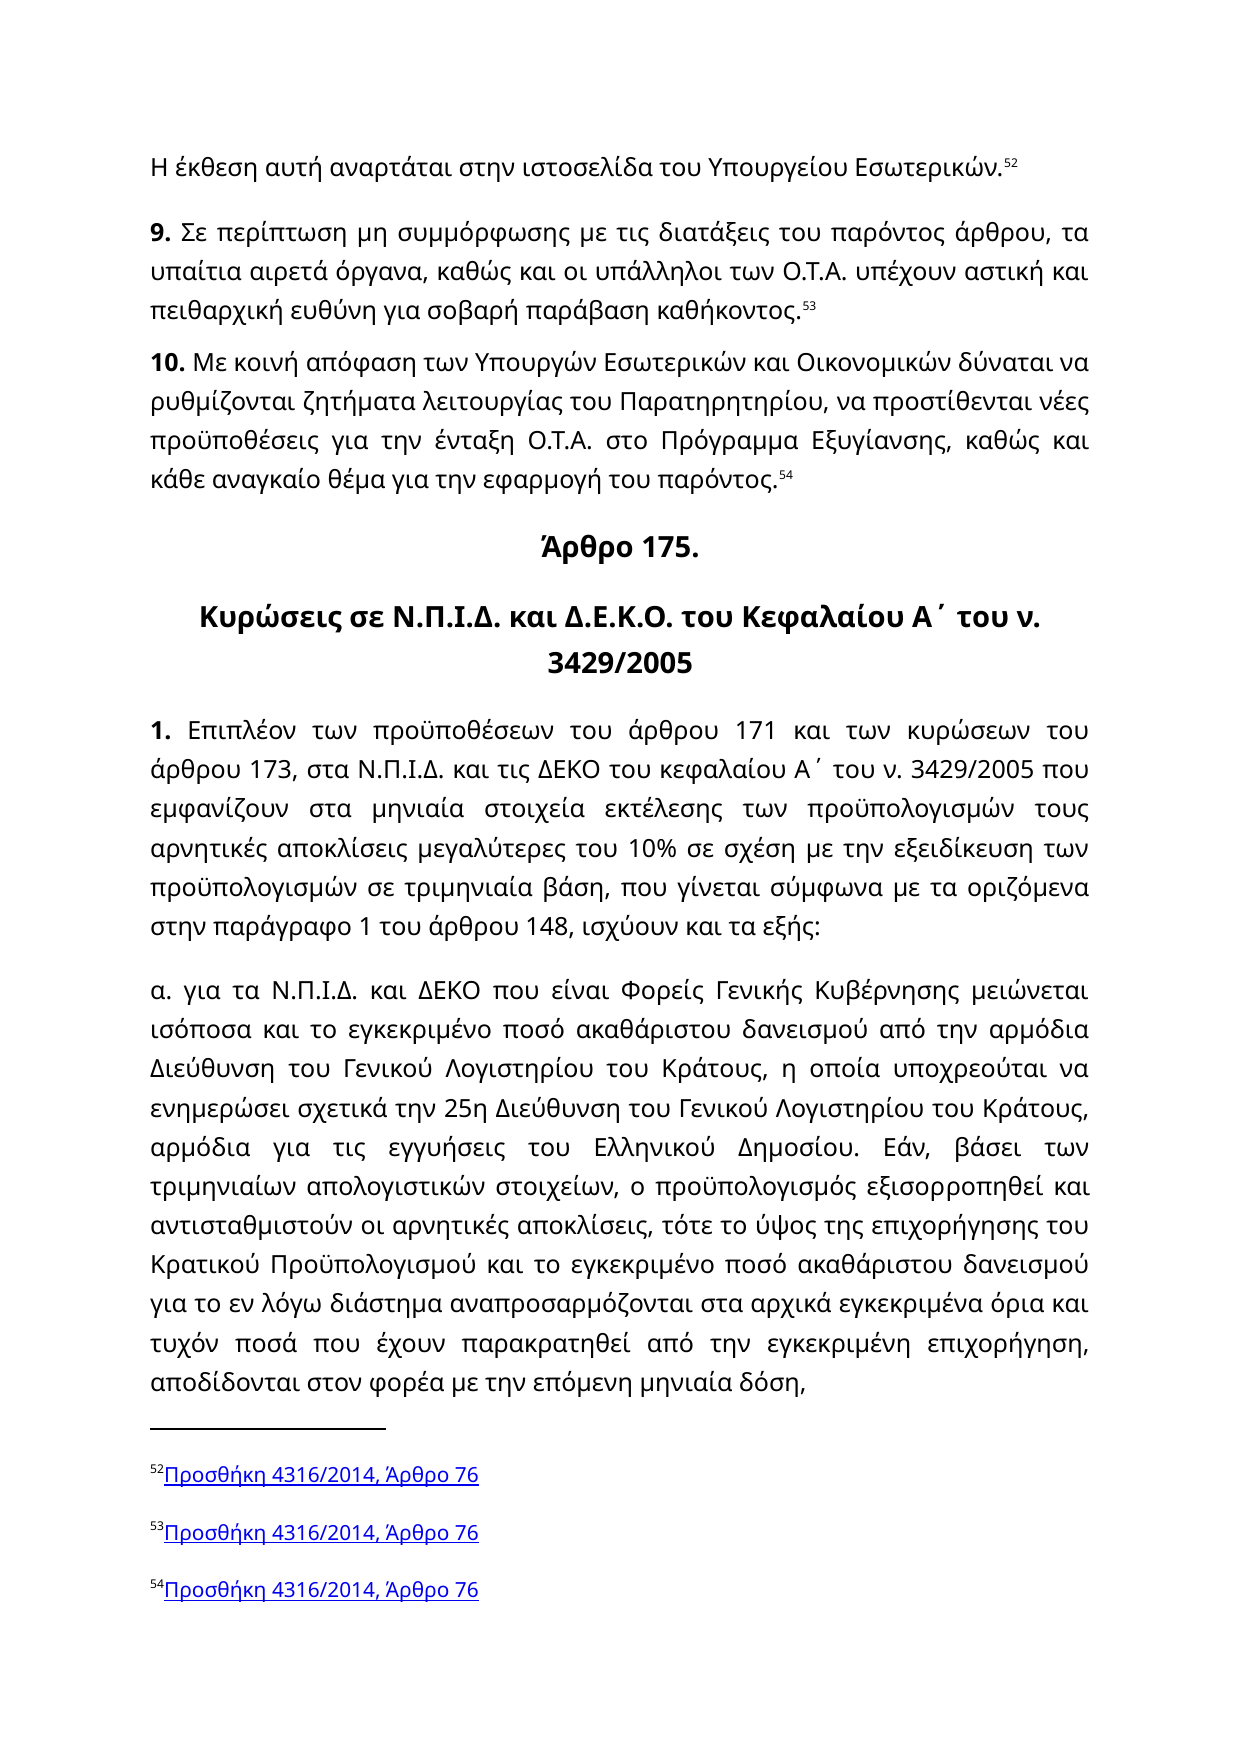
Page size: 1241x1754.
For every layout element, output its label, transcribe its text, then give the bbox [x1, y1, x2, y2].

text Προσθήκη 4316/2014, Άρθρο 76 [150, 1518, 1090, 1546]
text α. για τα Ν.Π.Ι.Δ. και ΔΕΚΟ που είναι Φορείς Γενικής Κυβέρνησης μειώνεται ισόποσα και το εγκεκριμένο ποσό ακαθάριστου δανεισμού από την αρμόδια Διεύθυνση του Γενικού Λογιστηρίου του Κράτους, η οποία υποχρεούται να ενημερώσει σχετικά την 25η Διεύθυνση του Γενικού Λογιστηρίου του Κράτους, αρμόδια για τις εγγυήσεις του Ελληνικού Δημοσίου. Εάν, βάσει των τριμηνιαίων απολογιστικών στοιχείων, ο προϋπολογισμός εξισορ­ροπηθεί και αντισταθμιστούν οι αρνητικές αποκλίσεις, τότε το ύψος της επιχορήγησης του Κρατικού Προϋπολογισμού και το εγκεκριμένο ποσό ακαθάριστου δανεισμού για το εν λόγω διάστημα αναπροσαρμόζονται στα αρχικά εγκεκριμένα όρια και τυχόν ποσά που έχουν παρακρατηθεί από την εγκεκριμένη επιχορήγηση, αποδίδονται στον φορέα με την επόμενη μηνιαία δόση, [150, 973, 1090, 1398]
subtitle Κυρώσεις σε Ν.Π.Ι.Δ. και Δ.Ε.Κ.Ο. του Κεφαλαίου Α΄ του ν. 3429/2005 [150, 596, 1090, 682]
text 10. Με κοινή απόφαση των Υπουργών Εσωτερικών και Οικονομικών δύναται να ρυθμίζονται ζητήματα λειτουργίας του Παρατηρητηρίου, να προστίθενται νέες προϋποθέσεις για την ένταξη Ο.Τ.Α. στο Πρόγραμμα Εξυγίανσης, καθώς και κάθε αναγκαίο θέμα για την εφαρμογή του παρόντος. [150, 344, 1090, 496]
text Προσθήκη 4316/2014, Άρθρο 76 [150, 1576, 1090, 1604]
text Προσθήκη 4316/2014, Άρθρο 76 [150, 1460, 1090, 1489]
text 9. Σε περίπτωση μη συμμόρφωσης με τις διατάξεις του παρόντος άρθρου, τα υπαίτια αιρετά όργανα, καθώς και οι υπάλληλοι των Ο.Τ.Α. υπέχουν αστική και πειθαρχική ευθύνη για σοβαρή παράβαση καθήκοντος. [150, 214, 1090, 327]
subtitle Άρθρο 175. [150, 526, 1090, 566]
text Η έκθεση αυτή αναρτάται στην ιστοσελίδα του Υπουργείου Εσωτερικών. [150, 150, 1090, 184]
text 1. Επιπλέον των προϋποθέσεων του άρθρου 171 και των κυρώσεων του άρθρου 173, στα Ν.Π.Ι.Δ. και τις ΔΕΚΟ του κεφαλαίου Α΄ του ν. 3429/2005 που εμφανίζουν στα μηνιαία στοιχεία εκτέλεσης των προϋπολογισμών τους αρνητικές αποκλίσεις μεγαλύτερες του 10% σε σχέση με την εξειδίκευση των προϋπολογισμών σε τριμηνιαία βάση, που γίνεται σύμφωνα με τα οριζόμενα στην παράγραφο 1 του άρθρου 148, ισχύουν και τα εξής: [150, 713, 1090, 943]
